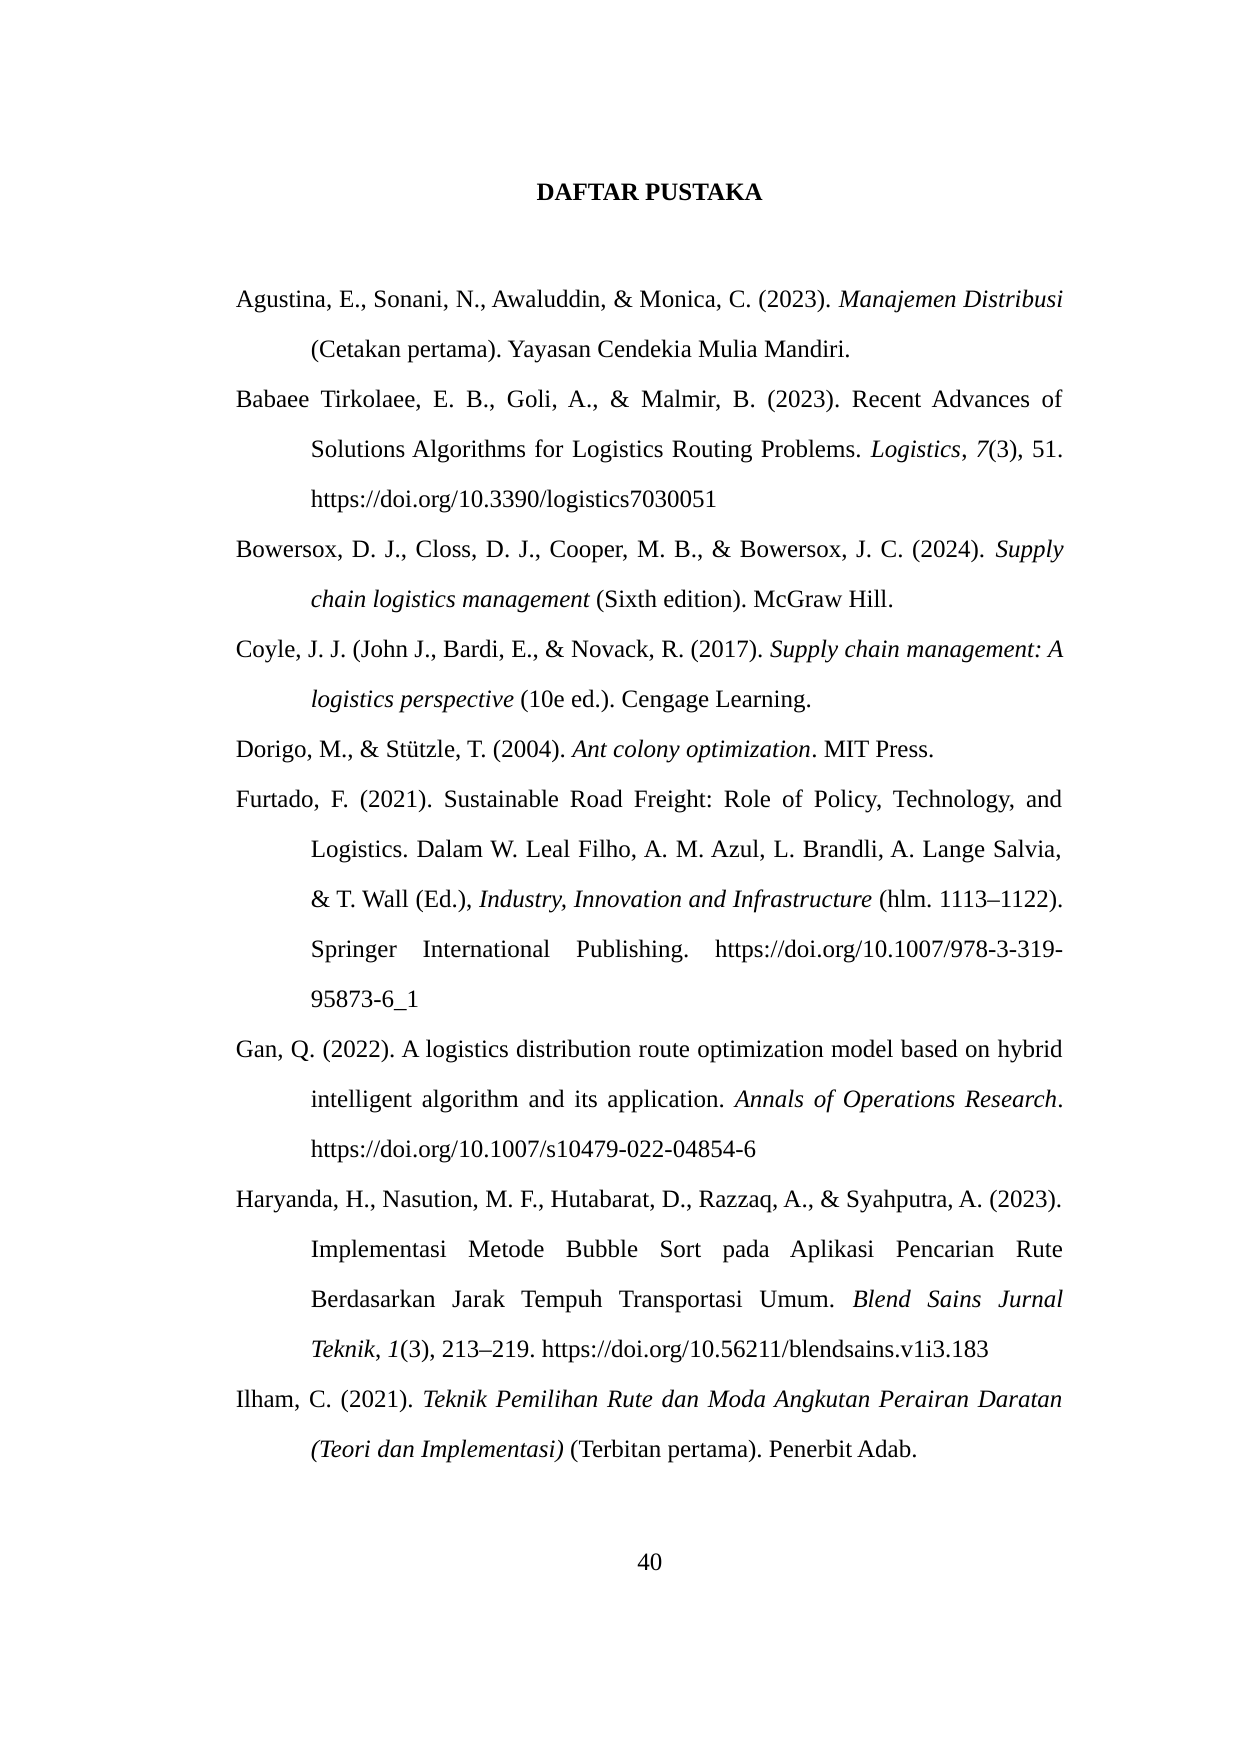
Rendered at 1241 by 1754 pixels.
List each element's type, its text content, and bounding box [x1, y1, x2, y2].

text Gan, Q. (2022). A logistics distribution route optimization model based on hybrid intelligent algorithm and its application. Annals of Operations Research. https://doi.org/10.1007/s10479-022-04854-6 [236, 1013, 1063, 1163]
text Furtado, F. (2021). Sustainable Road Freight: Role of Policy, Technology, and Logistics. Dalam W. Leal Filho, A. M. Azul, L. Brandli, A. Lange Salvia, & T. Wall (Ed.), Industry, Innovation and Infrastructure (hlm. 1113–1122). Springer International Publishing. https://doi.org/10.1007/978-3-319-95873-6_1 [236, 763, 1063, 1013]
text Ilham, C. (2021). Teknik Pemilihan Rute dan Moda Angkutan Perairan Daratan (Teori dan Implementasi) (Terbitan pertama). Penerbit Adab. [236, 1363, 1063, 1463]
text Coyle, J. J. (John J., Bardi, E., & Novack, R. (2017). Supply chain management: A logistics perspective (10e ed.). Cengage Learning. [236, 613, 1063, 713]
text Babaee Tirkolaee, E. B., Goli, A., & Malmir, B. (2023). Recent Advances of Solutions Algorithms for Logistics Routing Problems. Logistics, 7(3), 51. https://doi.org/10.3390/logistics7030051 [236, 363, 1063, 513]
text Dorigo, M., & Stützle, T. (2004). Ant colony optimization. MIT Press. [236, 713, 1063, 763]
text Agustina, E., Sonani, N., Awaluddin, & Monica, C. (2023). Manajemen Distribusi (Cetakan pertama). Yayasan Cendekia Mulia Mandiri. [236, 263, 1063, 363]
text Haryanda, H., Nasution, M. F., Hutabarat, D., Razzaq, A., & Syahputra, A. (2023). Implementasi Metode Bubble Sort pada Aplikasi Pencarian Rute Berdasarkan Jarak Tempuh Transportasi Umum. Blend Sains Jurnal Teknik, 1(3), 213–219. https://doi.org/10.56211/blendsains.v1i3.183 [236, 1163, 1063, 1363]
text Bowersox, D. J., Closs, D. J., Cooper, M. B., & Bowersox, J. C. (2024). Supply chain logistics management (Sixth edition). McGraw Hill. [236, 513, 1063, 613]
subtitle Daftar Pustaka [236, 177, 1063, 206]
